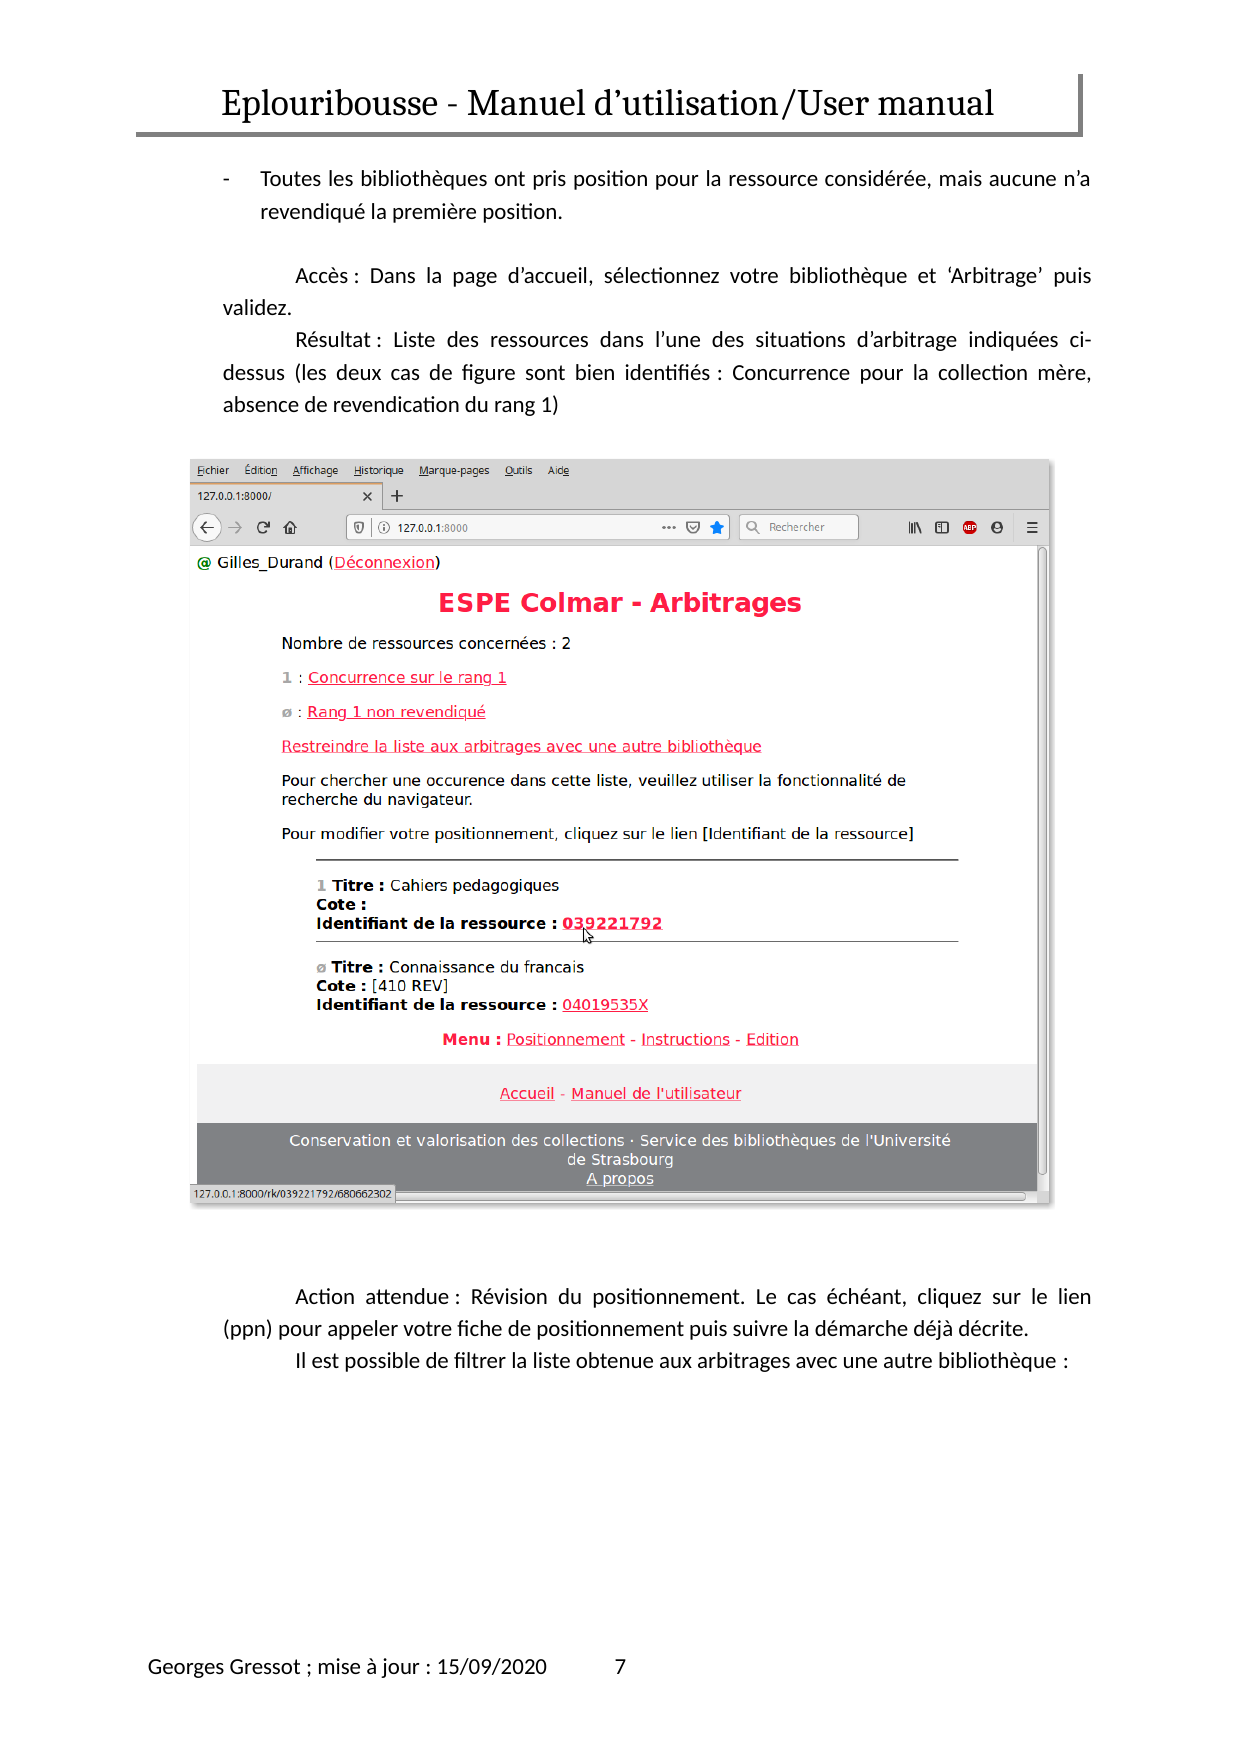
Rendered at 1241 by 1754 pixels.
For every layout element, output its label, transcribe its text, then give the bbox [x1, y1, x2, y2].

list Toutes les bibliothèques ont pris position pour la ressource considérée, mais aucune n’a revendiqué la première position. [223, 164, 1093, 225]
picture [185, 454, 1055, 1210]
list Action attendue : Révision du positionnement. Le cas échéant, cliquez sur le lien (ppn) pour appeler votre fiche de positionnement puis suivre la démarche déjà décrite. [223, 1282, 1093, 1342]
list Il est possible de filtrer la liste obtenue aux arbitrages avec une autre bibliothèque : [223, 1346, 1093, 1374]
list Résultat : Liste des ressources dans l’une des situations d’arbitrage indiquées ci-dessus (les deux cas de figure sont bien identifiés : Concurrence pour la collection mère, absence de revendication du rang 1) [223, 326, 1093, 418]
list Accès : Dans la page d’accueil, sélectionnez votre bibliothèque et ‘Arbitrage’ puis validez. [223, 261, 1093, 321]
